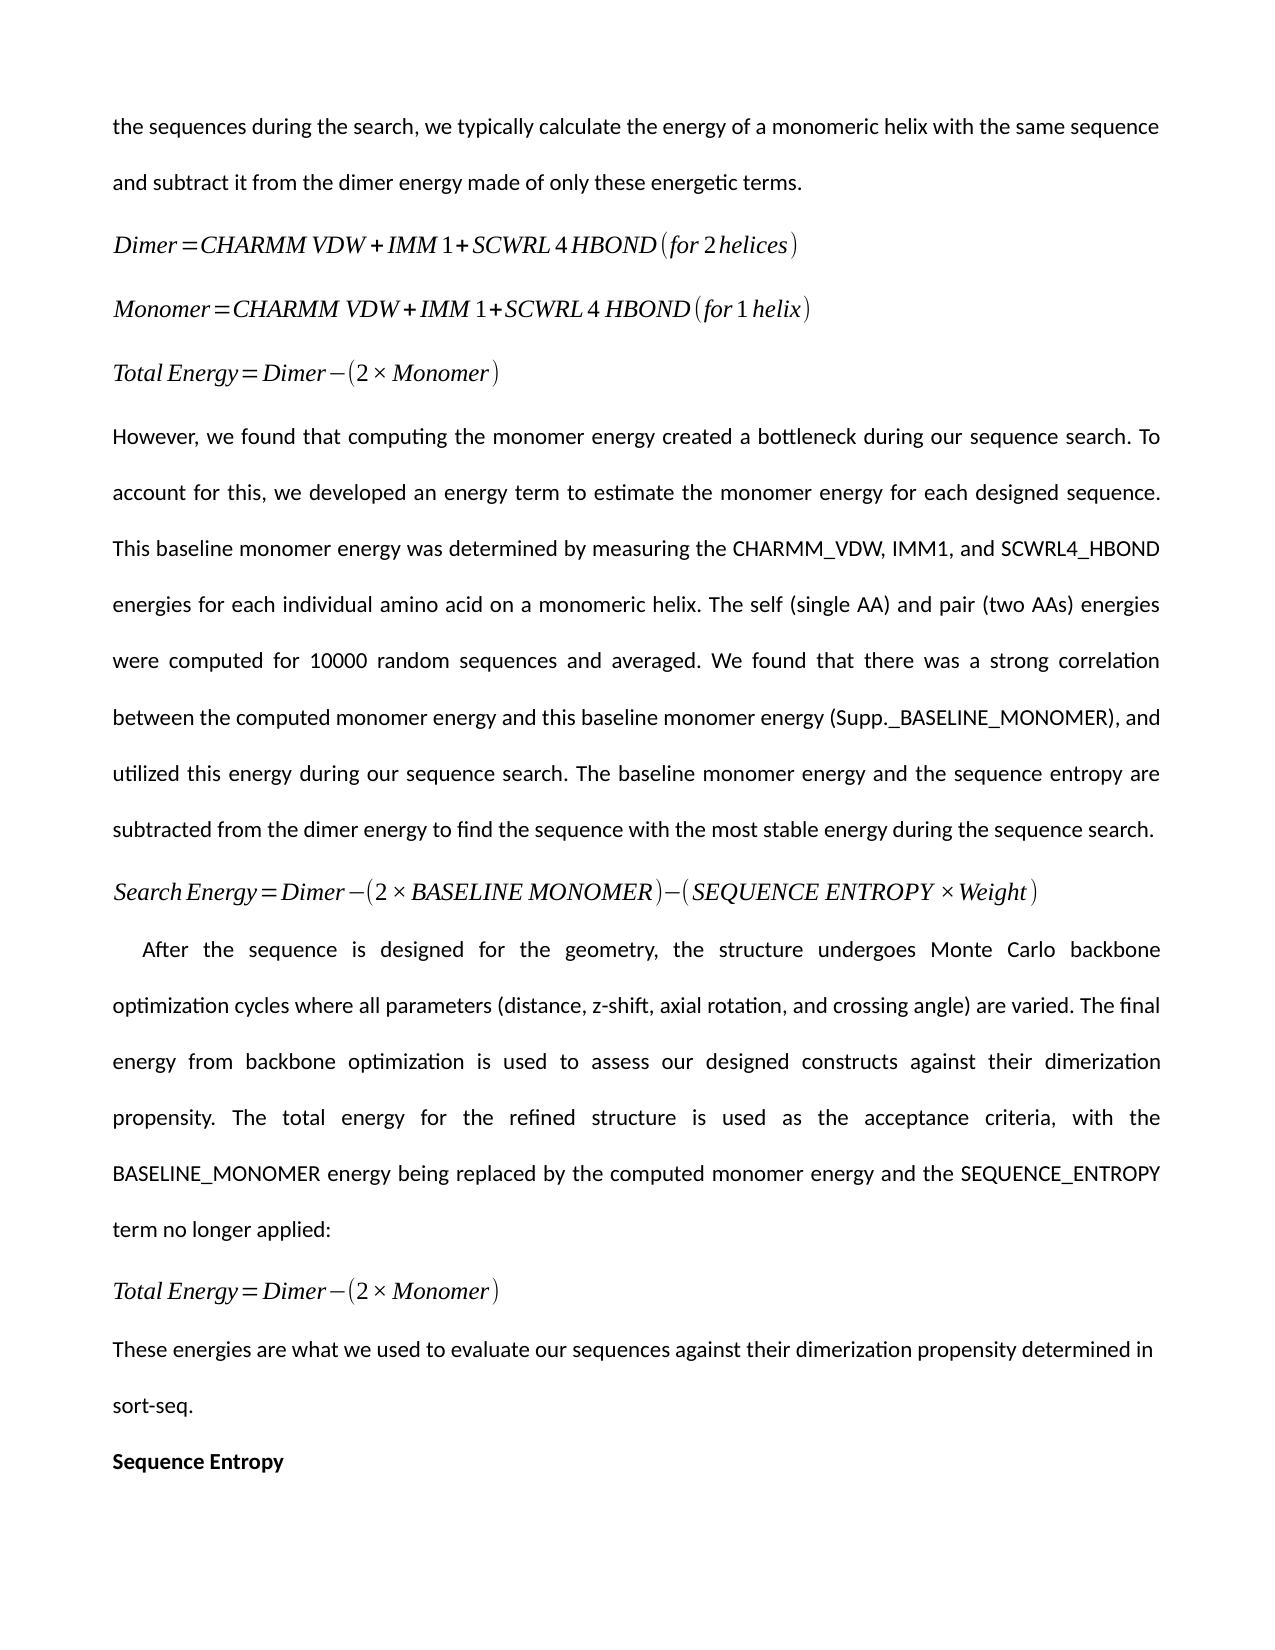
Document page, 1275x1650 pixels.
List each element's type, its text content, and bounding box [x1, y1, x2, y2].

text Sequence Entropy [112, 1447, 1162, 1475]
text After the sequence is designed for the geometry, the structure undergoes Monte Carlo backbone optimization cycles where all parameters (distance, z-shift, axial rotation, and crossing angle) are varied. The final energy from backbone optimization is used to assess our designed constructs against their dimerization propensity. The total energy for the refined structure is used as the acceptance criteria, with the BASELINE_MONOMER energy being replaced by the computed monomer energy and the SEQUENCE_ENTROPY term no longer applied: [112, 935, 1162, 1243]
text the sequences during the search, we typically calculate the energy of a monomeric helix with the same sequence and subtract it from the dimer energy made of only these energetic terms. [112, 112, 1162, 197]
text However, we found that computing the monomer energy created a bottleneck during our sequence search. To account for this, we developed an energy term to estimate the monomer energy for each designed sequence. This baseline monomer energy was determined by measuring the CHARMM_VDW, IMM1, and SCWRL4_HBOND energies for each individual amino acid on a monomeric helix. The self (single AA) and pair (two AAs) energies were computed for 10000 random sequences and averaged. We found that there was a strong correlation between the computed monomer energy and this baseline monomer energy (Supp._BASELINE_MONOMER), and utilized this energy during our sequence search. The baseline monomer energy and the sequence entropy are subtracted from the dimer energy to find the sequence with the most stable energy during the sequence search. [112, 422, 1162, 843]
text These energies are what we used to evaluate our sequences against their dimerization propensity determined in sort-seq. [112, 1335, 1162, 1419]
